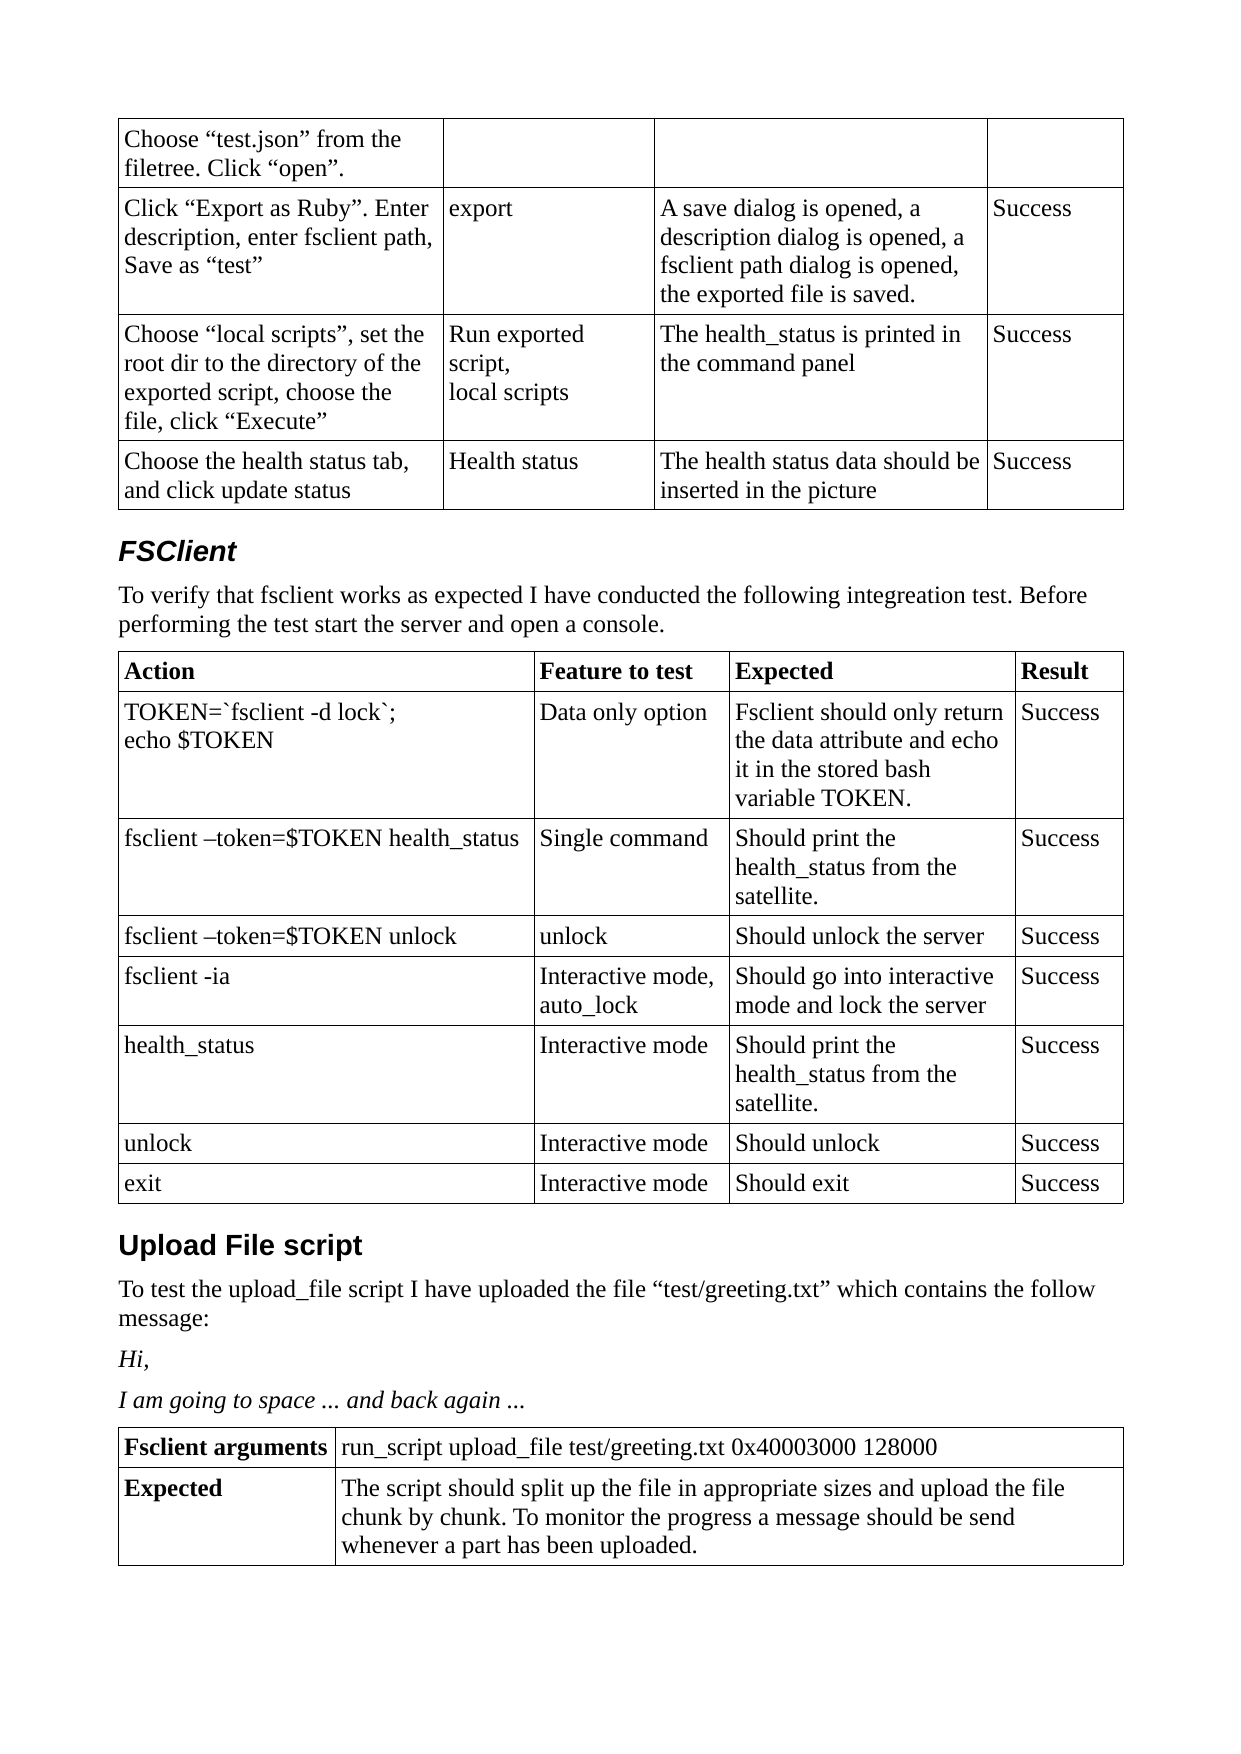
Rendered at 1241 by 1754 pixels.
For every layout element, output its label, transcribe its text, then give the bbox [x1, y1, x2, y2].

table_cell fsclient -ia [119, 957, 534, 1024]
table_cell TOKEN=`fsclient -d lock`; echo $TOKEN [119, 692, 534, 817]
table_cell Interactive mode [535, 1026, 729, 1122]
table_cell Success [1016, 957, 1123, 1024]
table_cell Should exit [730, 1164, 1015, 1203]
table_cell Success [1016, 916, 1123, 956]
table_cell Should go into interactive mode and lock the server [730, 957, 1015, 1024]
subtitle FSClient [118, 534, 1122, 568]
text I am going to space ... and back again ... [118, 1385, 1122, 1414]
table_cell unlock [119, 1124, 534, 1163]
table_cell Single command [535, 819, 729, 915]
table_cell export [444, 188, 654, 314]
table_cell Success [1016, 1164, 1123, 1203]
table_cell Fsclient should only return the data attribute and echo it in the stored bash variable TOKEN. [730, 692, 1015, 817]
subtitle Upload File script [118, 1228, 1122, 1262]
table_cell fsclient –token=$TOKEN health_status [119, 819, 534, 915]
table_header Expected [730, 652, 1015, 691]
table_cell [655, 119, 987, 187]
table_cell Should unlock the server [730, 916, 1015, 956]
table_cell Success [988, 315, 1123, 440]
text Hi, [118, 1344, 1122, 1373]
table_cell Choose the health status tab, and click update status [119, 441, 443, 509]
table_header Fsclient arguments [119, 1428, 335, 1467]
table_cell Interactive mode [535, 1164, 729, 1203]
table_cell health_status [119, 1026, 534, 1122]
table_cell Success [1016, 1026, 1123, 1122]
table_cell Interactive mode, auto_lock [535, 957, 729, 1024]
table_cell Expected [119, 1468, 335, 1565]
table_cell Should unlock [730, 1124, 1015, 1163]
table_cell A save dialog is opened, a description dialog is opened, a fsclient path dialog is opened, the exported file is saved. [655, 188, 987, 314]
table_cell Success [988, 188, 1123, 314]
table_header run_script upload_file test/greeting.txt 0x40003000 128000 [336, 1428, 1123, 1467]
table_cell Click “Export as Ruby”. Enter description, enter fsclient path, Save as “test” [119, 188, 443, 314]
table_cell unlock [535, 916, 729, 956]
table_cell Data only option [535, 692, 729, 817]
table_cell [444, 119, 654, 187]
table_cell The health status data should be inserted in the picture [655, 441, 987, 509]
table_header Result [1016, 652, 1123, 691]
table_cell Success [1016, 1124, 1123, 1163]
table_cell Should print the health_status from the satellite. [730, 1026, 1015, 1122]
table_cell Interactive mode [535, 1124, 729, 1163]
table_cell Success [1016, 819, 1123, 915]
table_cell Choose “test.json” from the filetree. Click “open”. [119, 119, 443, 187]
table_cell [988, 119, 1123, 187]
table_cell exit [119, 1164, 534, 1203]
table_cell Success [1016, 692, 1123, 817]
table_cell Health status [444, 441, 654, 509]
table_cell The health_status is printed in the command panel [655, 315, 987, 440]
table_cell The script should split up the file in appropriate sizes and upload the file chunk by chunk. To monitor the progress a message should be send whenever a part has been uploaded. [336, 1468, 1123, 1565]
table_header Feature to test [535, 652, 729, 691]
text To test the upload_file script I have uploaded the file “test/greeting.txt” which contains the follow message: [118, 1274, 1122, 1332]
table_header Action [119, 652, 534, 691]
table_cell Should print the health_status from the satellite. [730, 819, 1015, 915]
table_cell fsclient –token=$TOKEN unlock [119, 916, 534, 956]
text To verify that fsclient works as expected I have conducted the following integreation test. Before performing the test start the server and open a console. [118, 581, 1122, 638]
table_cell Success [988, 441, 1123, 509]
table_cell Run exported script, local scripts [444, 315, 654, 440]
table_cell Choose “local scripts”, set the root dir to the directory of the exported script, choose the file, click “Execute” [119, 315, 443, 440]
